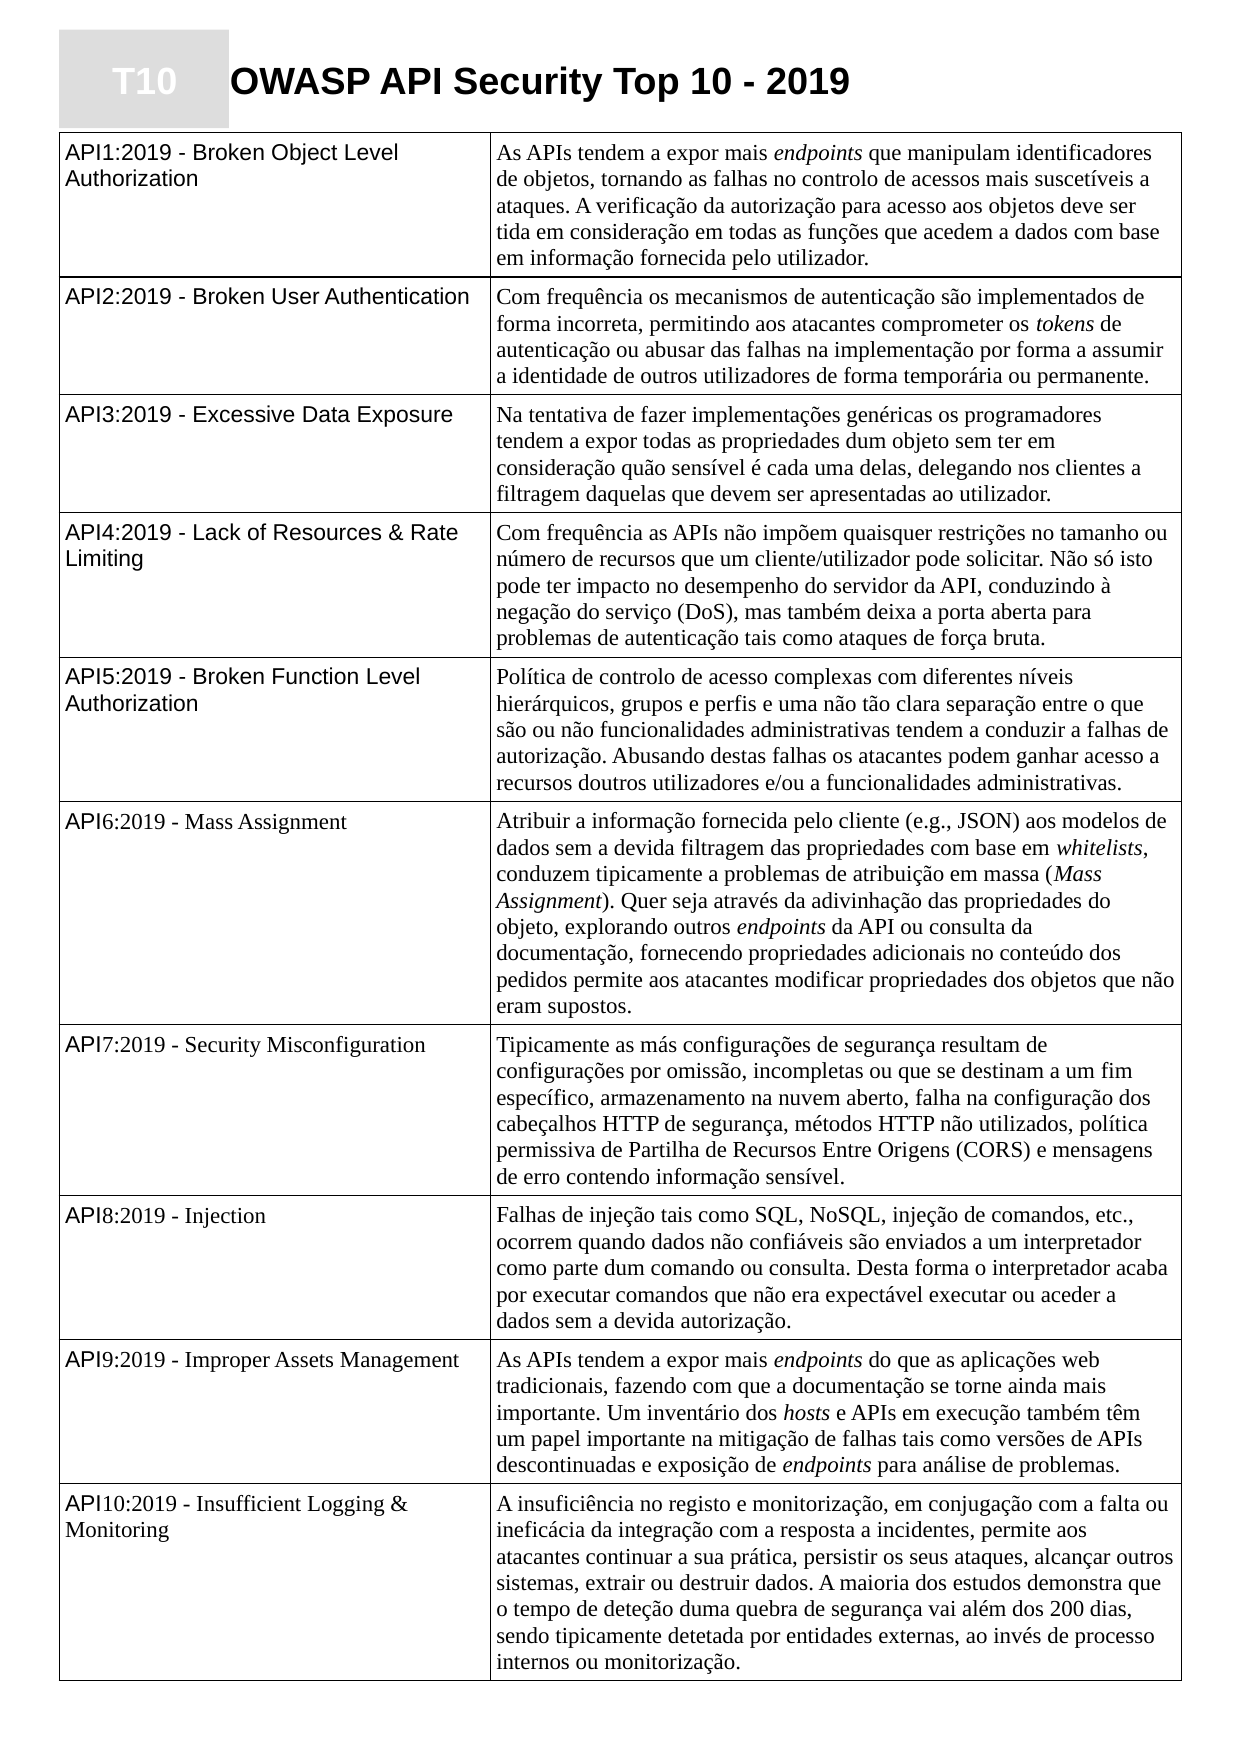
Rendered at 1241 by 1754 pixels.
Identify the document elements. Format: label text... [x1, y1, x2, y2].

table_cell API8:2019 - Injection [60, 1196, 490, 1339]
table_cell API4:2019 - Lack of Resources & Rate Limiting [60, 513, 490, 657]
table_cell A insuficiência no registo e monitorização, em conjugação com a falta ou ineficácia da integração com a resposta a incidentes, permite aos atacantes continuar a sua prática, persistir os seus ataques, alcançar outros sistemas, extrair ou destruir dados. A maioria dos estudos demonstra que o tempo de deteção duma quebra de segurança vai além dos 200 dias, sendo tipicamente detetada por entidades externas, ao invés de processo internos ou monitorização. [491, 1484, 1181, 1680]
table_cell Com frequência as APIs não impõem quaisquer restrições no tamanho ou número de recursos que um cliente/utilizador pode solicitar. Não só isto pode ter impacto no desempenho do servidor da API, conduzindo à negação do serviço (DoS), mas também deixa a porta aberta para problemas de autenticação tais como ataques de força bruta. [491, 513, 1181, 657]
table_cell API6:2019 - Mass Assignment [60, 802, 490, 1024]
table_cell API3:2019 - Excessive Data Exposure [60, 395, 490, 512]
table_cell Falhas de injeção tais como SQL, NoSQL, injeção de comandos, etc., ocorrem quando dados não confiáveis são enviados a um interpretador como parte dum comando ou consulta. Desta forma o interpretador acaba por executar comandos que não era expectável executar ou aceder a dados sem a devida autorização. [491, 1196, 1181, 1339]
table_header As APIs tendem a expor mais endpoints que manipulam identificadores de objetos, tornando as falhas no controlo de acessos mais suscetíveis a ataques. A verificação da autorização para acesso aos objetos deve ser tida em consideração em todas as funções que acedem a dados com base em informação fornecida pelo utilizador. [491, 133, 1181, 276]
table_cell Com frequência os mecanismos de autenticação são implementados de forma incorreta, permitindo aos atacantes comprometer os tokens de autenticação ou abusar das falhas na implementação por forma a assumir a identidade de outros utilizadores de forma temporária ou permanente. [491, 278, 1181, 394]
table_cell API5:2019 - Broken Function Level Authorization [60, 658, 490, 801]
table_cell API9:2019 - Improper Assets Management [60, 1340, 490, 1483]
table_header API1:2019 - Broken Object Level Authorization [60, 133, 490, 276]
table_cell API7:2019 - Security Misconfiguration [60, 1025, 490, 1195]
table_cell Tipicamente as más configurações de segurança resultam de configurações por omissão, incompletas ou que se destinam a um fim específico, armazenamento na nuvem aberto, falha na configuração dos cabeçalhos HTTP de segurança, métodos HTTP não utilizados, política permissiva de Partilha de Recursos Entre Origens (CORS) e mensagens de erro contendo informação sensível. [491, 1025, 1181, 1195]
table_cell Atribuir a informação fornecida pelo cliente (e.g., JSON) aos modelos de dados sem a devida filtragem das propriedades com base em whitelists, conduzem tipicamente a problemas de atribuição em massa (Mass Assignment). Quer seja através da adivinhação das propriedades do objeto, explorando outros endpoints da API ou consulta da documentação, fornecendo propriedades adicionais no conteúdo dos pedidos permite aos atacantes modificar propriedades dos objetos que não eram supostos. [491, 802, 1181, 1024]
table_cell As APIs tendem a expor mais endpoints do que as aplicações web tradicionais, fazendo com que a documentação se torne ainda mais importante. Um inventário dos hosts e APIs em execução também têm um papel importante na mitigação de falhas tais como versões de APIs descontinuadas e exposição de endpoints para análise de problemas. [491, 1340, 1181, 1483]
table_cell Política de controlo de acesso complexas com diferentes níveis hierárquicos, grupos e perfis e uma não tão clara separação entre o que são ou não funcionalidades administrativas tendem a conduzir a falhas de autorização. Abusando destas falhas os atacantes podem ganhar acesso a recursos doutros utilizadores e/ou a funcionalidades administrativas. [491, 658, 1181, 801]
table_cell API2:2019 - Broken User Authentication [60, 278, 490, 394]
table_cell API10:2019 - Insufficient Logging & Monitoring [60, 1484, 490, 1680]
table_cell Na tentativa de fazer implementações genéricas os programadores tendem a expor todas as propriedades dum objeto sem ter em consideração quão sensível é cada uma delas, delegando nos clientes a filtragem daquelas que devem ser apresentadas ao utilizador. [491, 395, 1181, 512]
